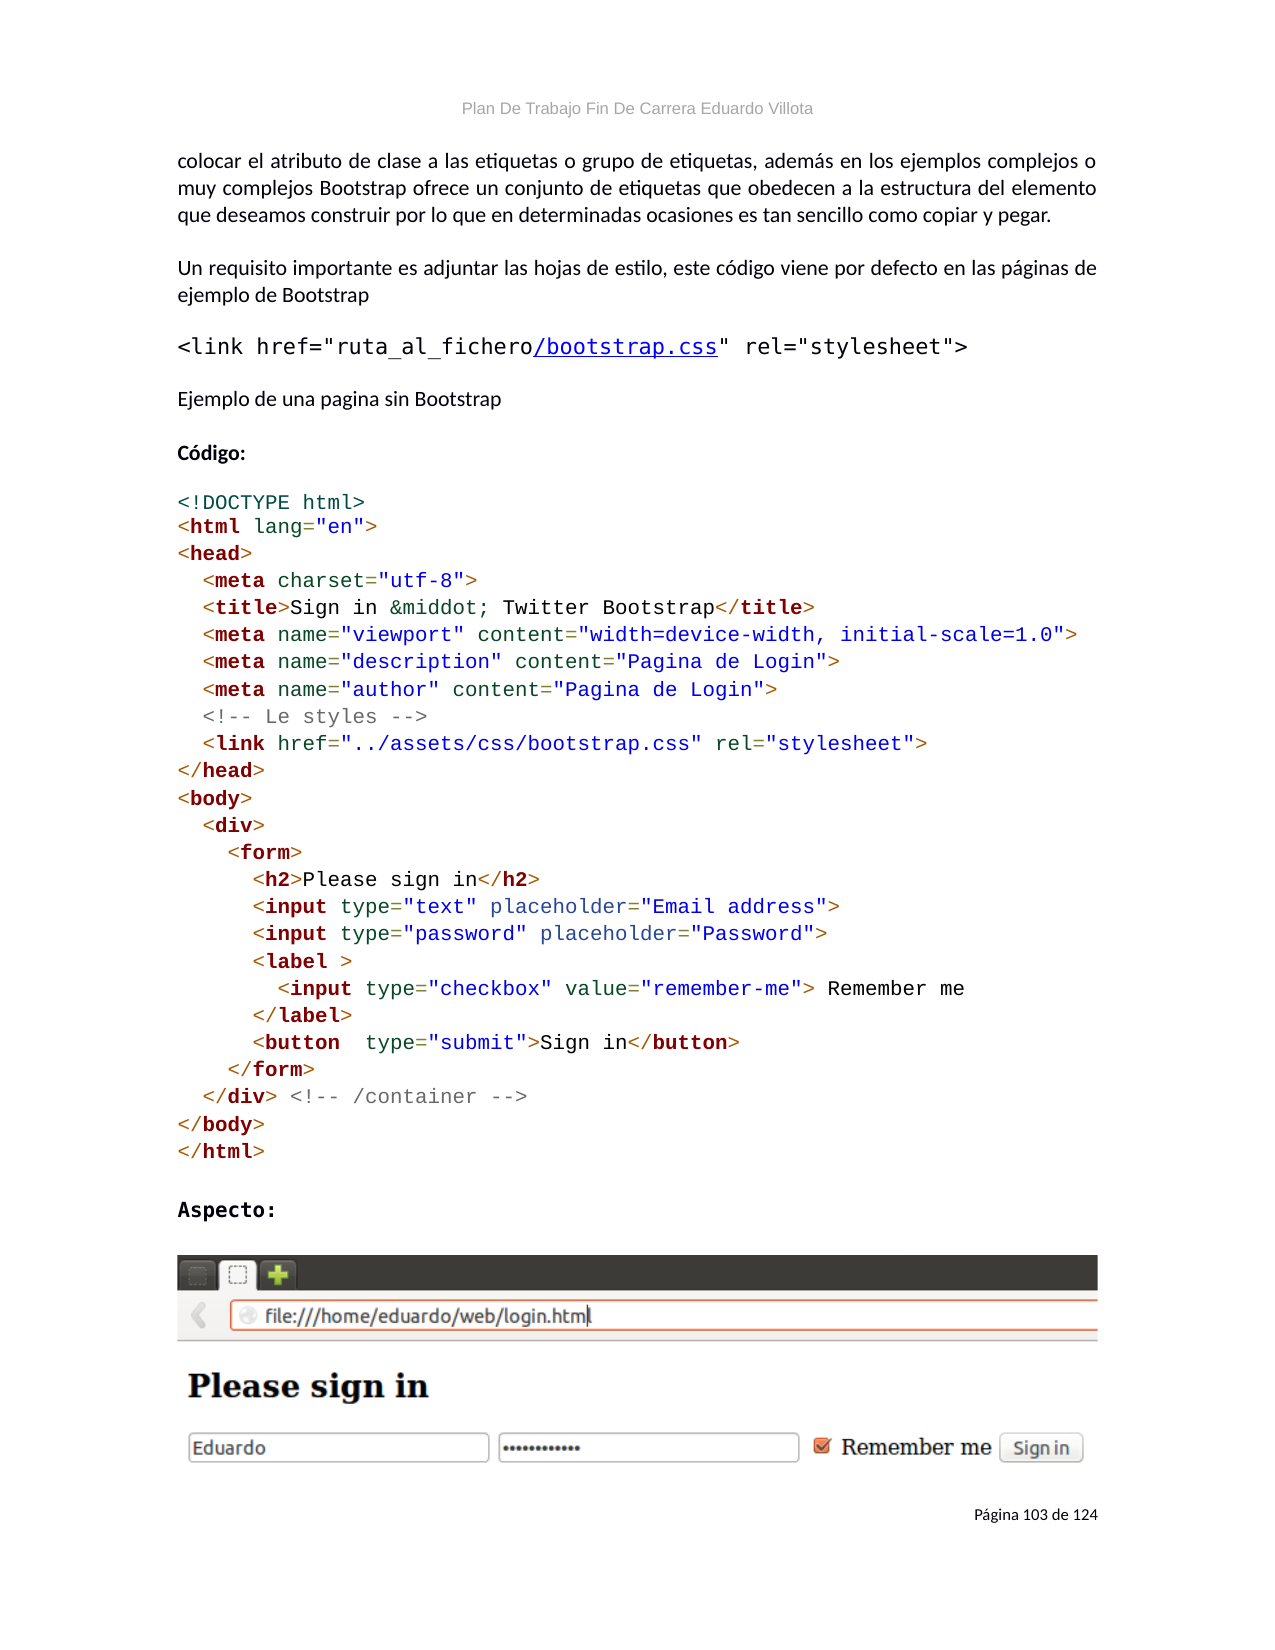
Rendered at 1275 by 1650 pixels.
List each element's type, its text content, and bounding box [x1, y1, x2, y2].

text <meta charset="utf-8"> [177, 570, 1098, 594]
text <!-- Le styles --> [177, 706, 1098, 729]
text <link href="../assets/css/bootstrap.css" rel="stylesheet"> [177, 733, 1098, 757]
text <meta name="description" content="Pagina de Login"> [177, 652, 1098, 675]
text Aspecto: [177, 1198, 1098, 1222]
text colocar el atributo de clase a las etiquetas o grupo de etiquetas, además en los ejemplos complejos o muy complejos Bootstrap ofrece un conjunto de etiquetas que obedecen a la estructura del elemento que deseamos construir por lo que en determinadas ocasiones es tan sencillo como copiar y pegar. [177, 148, 1098, 228]
text <label > [177, 951, 1098, 974]
picture [177, 1255, 1098, 1490]
text <input type="checkbox" value="remember-me"> Remember me [177, 978, 1098, 1001]
text </div> <!-- /container --> [177, 1087, 1098, 1110]
text <meta name="viewport" content="width=device-width, initial-scale=1.0"> [177, 624, 1098, 648]
text <html lang="en"> [177, 516, 1098, 539]
text Código: [177, 439, 1098, 465]
text </head> [177, 760, 1098, 784]
text Un requisito importante es adjuntar las hojas de estilo, este código viene por defecto en las páginas de ejemplo de Bootstrap [177, 254, 1098, 308]
text <meta name="author" content="Pagina de Login"> [177, 679, 1098, 702]
text <title>Sign in &middot; Twitter Bootstrap</title> [177, 597, 1098, 621]
text <body> [177, 787, 1098, 811]
text <link href="ruta_al_fichero/bootstrap.css" rel="stylesheet"> [177, 334, 1098, 360]
text <div> [177, 815, 1098, 838]
text <!DOCTYPE html> [177, 492, 1098, 516]
text <h2>Please sign in</h2> [177, 869, 1098, 893]
text </label> [177, 1005, 1098, 1029]
text Ejemplo de una pagina sin Bootstrap [177, 385, 1098, 412]
text <input type="text" placeholder="Email address"> [177, 896, 1098, 920]
text <button type="submit">Sign in</button> [177, 1032, 1098, 1056]
text </form> [177, 1059, 1098, 1083]
text <head> [177, 543, 1098, 566]
text </html> [177, 1141, 1098, 1164]
text <form> [177, 842, 1098, 866]
text </body> [177, 1114, 1098, 1137]
text <input type="password" placeholder="Password"> [177, 923, 1098, 947]
